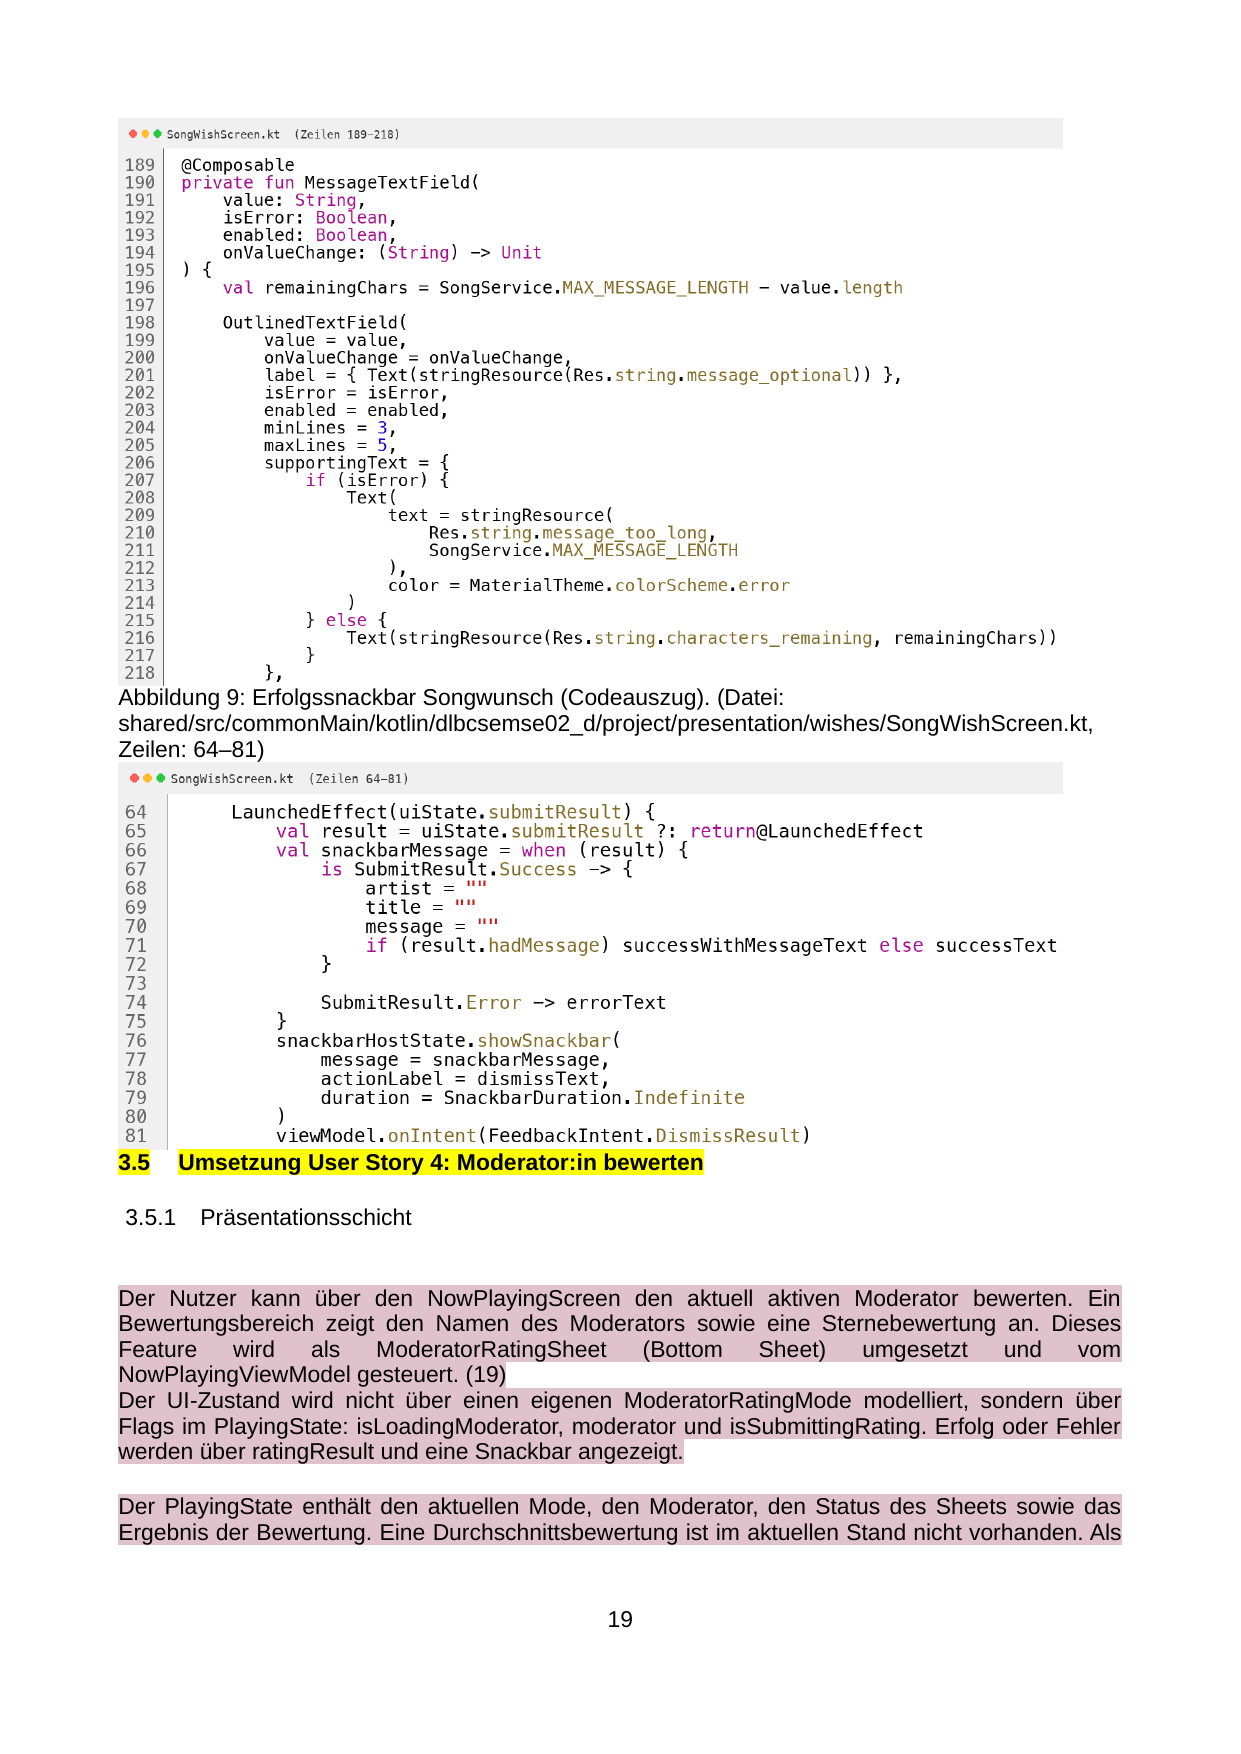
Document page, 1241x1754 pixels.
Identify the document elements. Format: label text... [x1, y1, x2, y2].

text Der PlayingState enthält den aktuellen Mode, den Moderator, den Status des Sheets sowie das Ergebnis der Bewertung. Eine Durchschnittsbewertung ist im aktuellen Stand nicht vorhanden. Als [118, 1494, 1122, 1545]
subtitle Präsentationsschicht [125, 1204, 1122, 1256]
picture [118, 762, 1063, 1150]
text Der Nutzer kann über den NowPlayingScreen den aktuell aktiven Moderator bewerten. Ein Bewertungsbereich zeigt den Namen des Moderators sowie eine Sternebewertung an. Dieses Feature wird als ModeratorRatingSheet (Bottom Sheet) umgesetzt und vom NowPlayingViewModel gesteuert. (19) Der UI‑Zustand wird nicht über einen eigenen ModeratorRatingMode modelliert, sondern über Flags im PlayingState: isLoadingModerator, moderator und isSubmittingRating. Erfolg oder Fehler werden über ratingResult und eine Snackbar angezeigt. [118, 1285, 1122, 1464]
picture [118, 118, 1063, 686]
subtitle Umsetzung User Story 4: Moderator:in bewerten [118, 1149, 1122, 1175]
text Abbildung 9: Erfolgssnackbar Songwunsch (Codeauszug). (Datei: shared/src/commonMain/kotlin/dlbcsemse02_d/project/presentation/wishes/SongWishScreen.kt, Zeilen: 64–81) [118, 685, 1122, 762]
